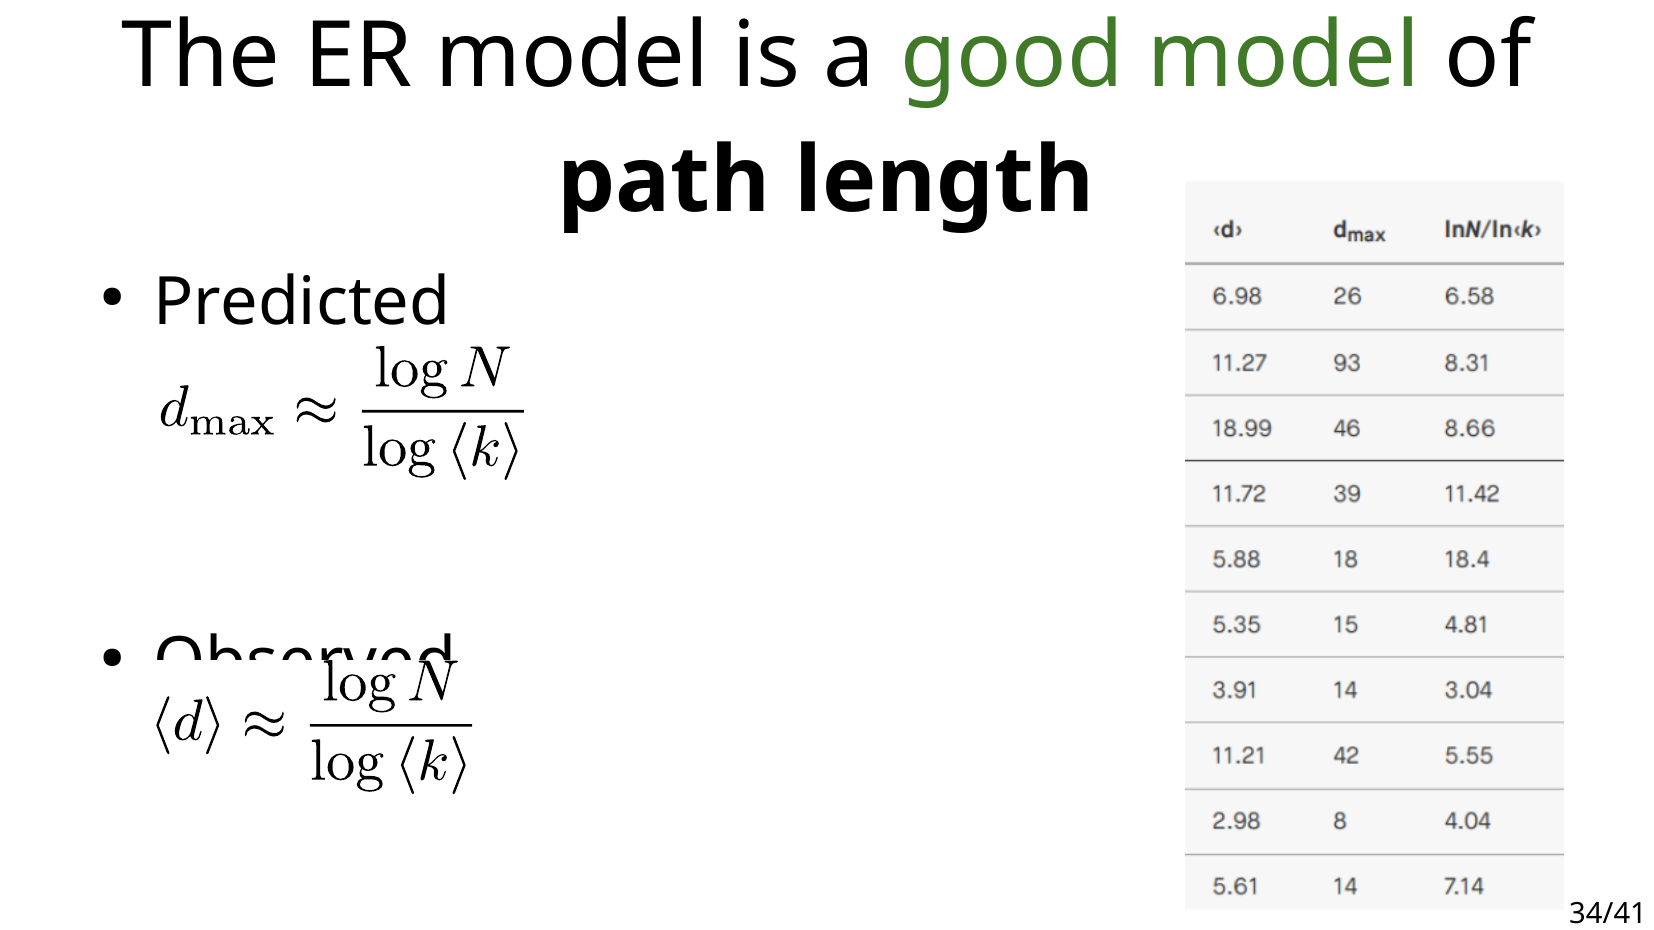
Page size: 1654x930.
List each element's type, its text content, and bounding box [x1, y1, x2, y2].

text_box [150, 660, 473, 795]
title The ER model is a good model of path length [82, 0, 1571, 243]
list Predicted Observed [82, 252, 1185, 793]
list Predicted Observed [1564, 252, 1571, 793]
text_box [158, 345, 524, 481]
picture [1185, 179, 1564, 916]
